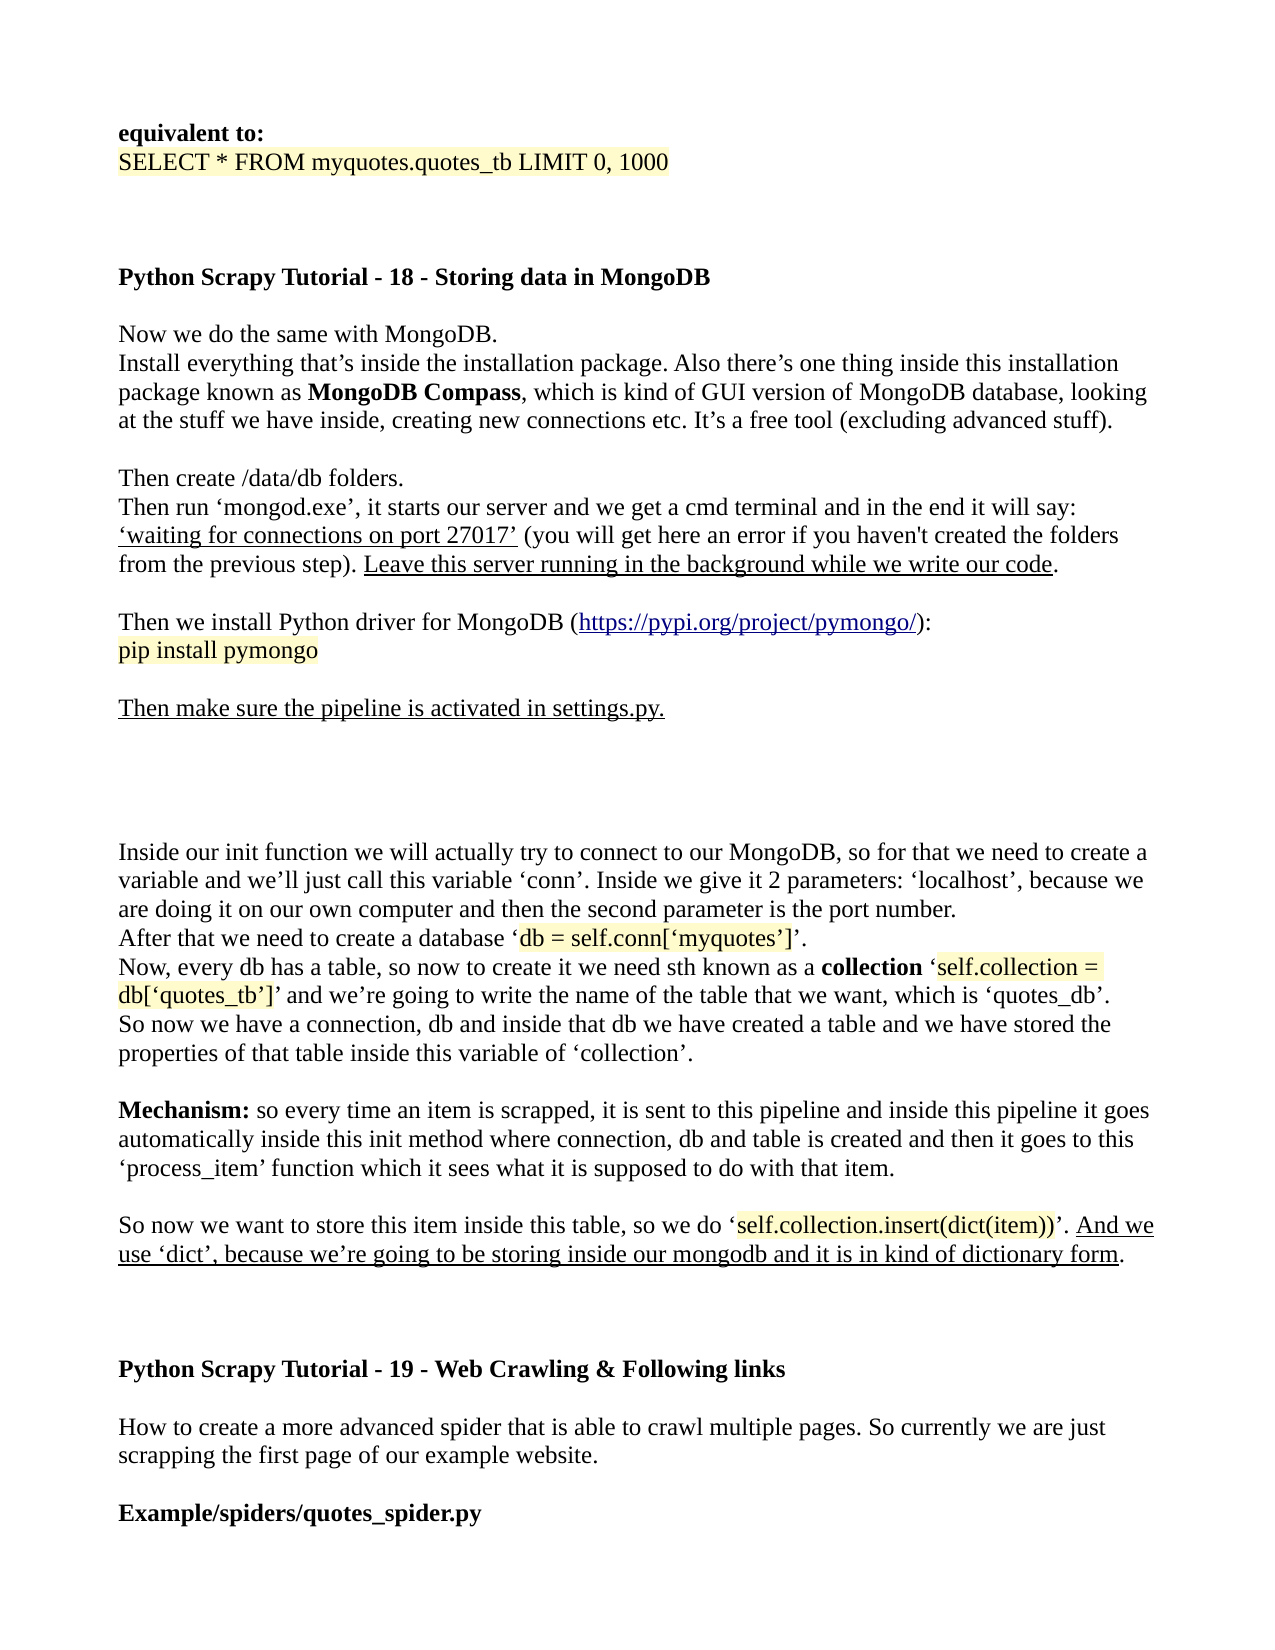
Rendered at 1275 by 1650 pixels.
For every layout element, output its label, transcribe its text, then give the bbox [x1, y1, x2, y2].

text Python Scrapy Tutorial - 19 - Web Crawling & Following links [118, 1354, 1157, 1383]
text After that we need to create a database ‘db = self.conn[‘myquotes’]’. [118, 923, 1157, 952]
text equivalent to: [118, 118, 1157, 147]
text pip install pymongo [118, 636, 1157, 664]
text Inside our init function we will actually try to connect to our MongoDB, so for that we need to create a variable and we’ll just call this variable ‘conn’. Inside we give it 2 parameters: ‘localhost’, because we are doing it on our own computer and then the second parameter is the port number. [118, 837, 1157, 923]
text Then make sure the pipeline is activated in settings.py. [118, 693, 1157, 722]
text So now we have a connection, db and inside that db we have created a table and we have stored the properties of that table inside this variable of ‘collection’. [118, 1009, 1157, 1067]
text So now we want to store this item inside this table, so we do ‘self.collection.insert(dict(item))’. And we use ‘dict’, because we’re going to be storing inside our mongodb and it is in kind of dictionary form. [118, 1211, 1157, 1268]
text Install everything that’s inside the installation package. Also there’s one thing inside this installation package known as MongoDB Compass, which is kind of GUI version of MongoDB database, looking at the stuff we have inside, creating new connections etc. It’s a free tool (excluding advanced stuff). [118, 348, 1157, 434]
text Now we do the same with MongoDB. [118, 319, 1157, 348]
text Then run ‘mongod.exe’, it starts our server and we get a cmd terminal and in the end it will say: ‘waiting for connections on port 27017’ (you will get here an error if you haven't created the folders from the previous step). Leave this server running in the background while we write our code. [118, 492, 1157, 578]
text Then we install Python driver for MongoDB (https://pypi.org/project/pymongo/): [118, 607, 1157, 636]
text Python Scrapy Tutorial - 18 - Storing data in MongoDB [118, 262, 1157, 291]
text Now, every db has a table, so now to create it we need sth known as a collection ‘self.collection = db[‘quotes_tb’]’ and we’re going to write the name of the table that we want, which is ‘quotes_db’. [118, 952, 1157, 1009]
text How to create a more advanced spider that is able to crawl multiple pages. So currently we are just scrapping the first page of our example website. [118, 1412, 1157, 1469]
text SELECT * FROM myquotes.quotes_tb LIMIT 0, 1000 [118, 147, 1157, 176]
text Example/spiders/quotes_spider.py [118, 1498, 1157, 1527]
text Then create /data/db folders. [118, 463, 1157, 492]
text Mechanism: so every time an item is scrapped, it is sent to this pipeline and inside this pipeline it goes automatically inside this init method where connection, db and table is created and then it goes to this ‘process_item’ function which it sees what it is supposed to do with that item. [118, 1096, 1157, 1182]
